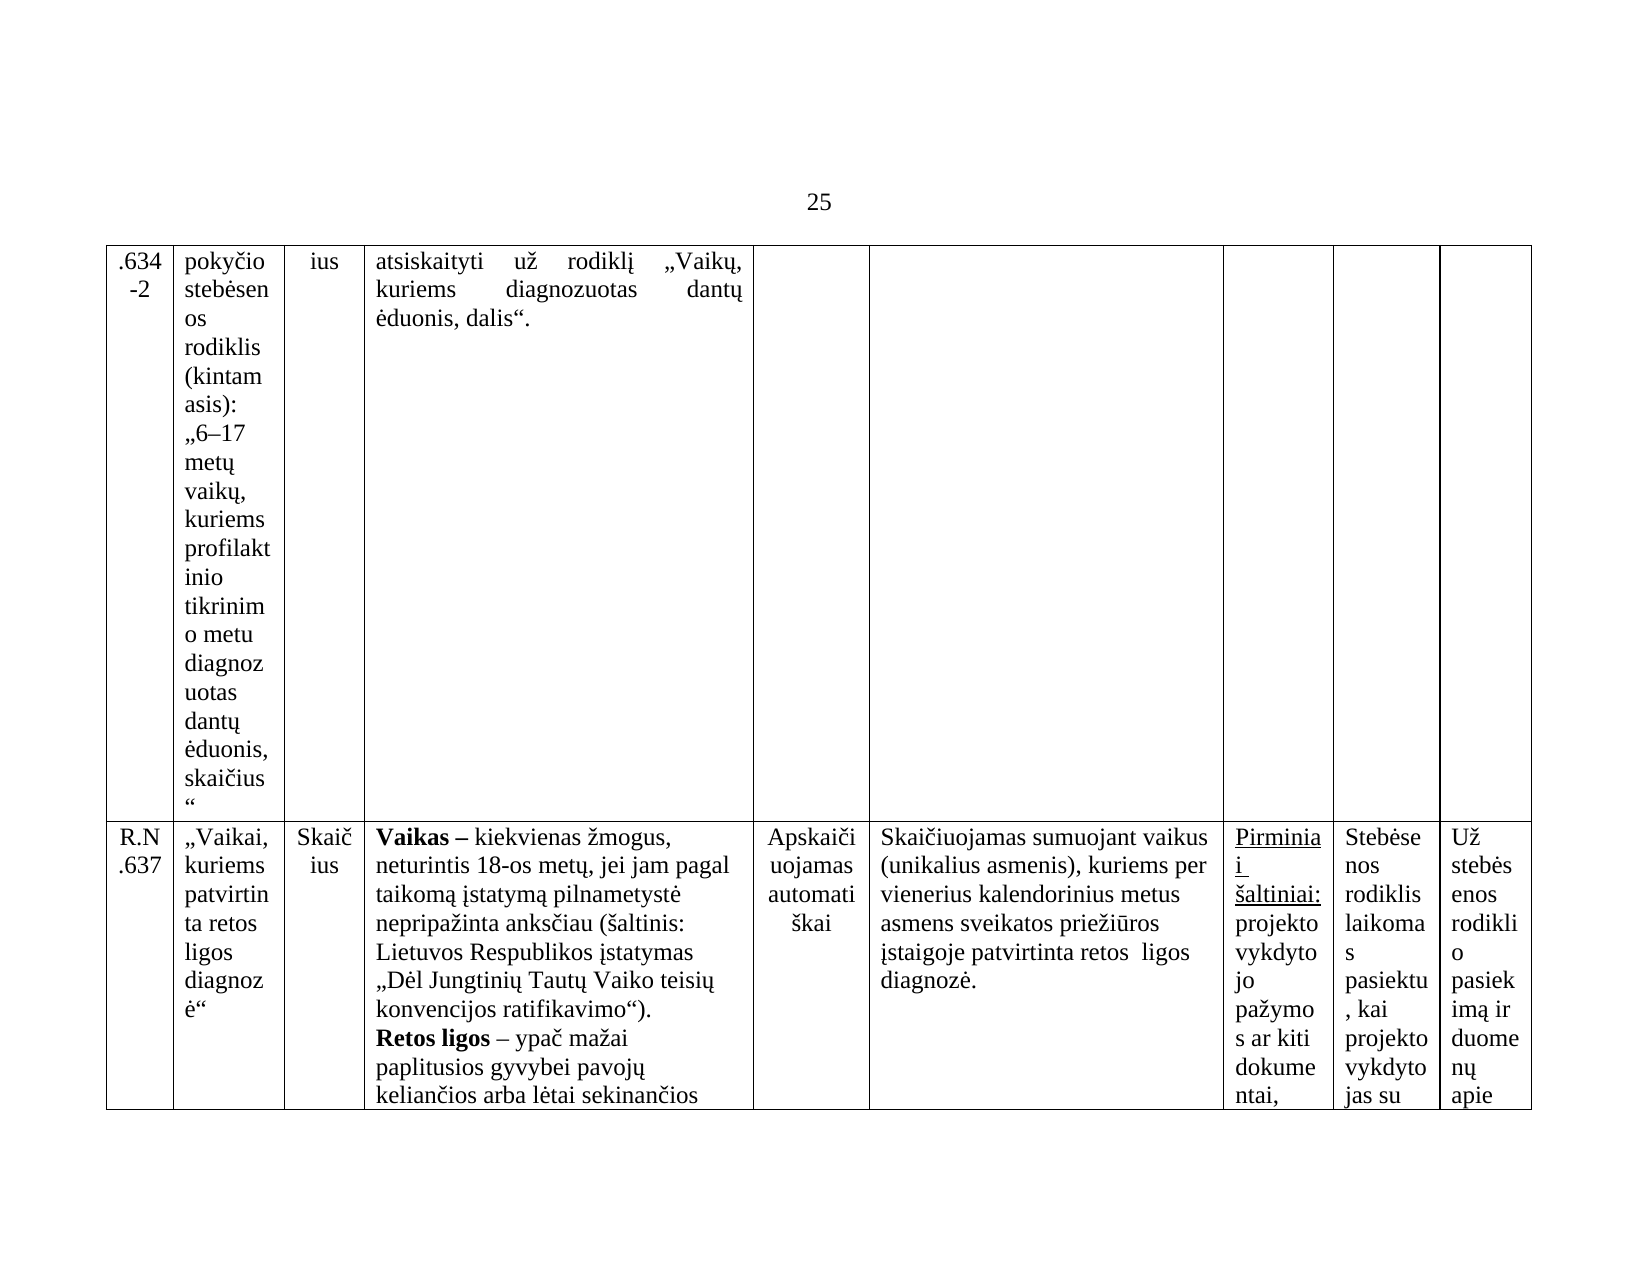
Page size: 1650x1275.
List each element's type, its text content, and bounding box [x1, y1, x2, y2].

table_cell „Vaikai, kuriems patvirtinta retos ligos diagnozė“ [174, 822, 284, 1109]
table_cell Apskaičiuojamas automatiškai [754, 822, 869, 1109]
table_cell [1334, 246, 1439, 821]
table_cell R.N.637 [107, 822, 173, 1109]
table_cell Vaikas – kiekvienas žmogus, neturintis 18-os metų, jei jam pagal taikomą įstatymą pilnametystė nepripažinta anksčiau (šaltinis: Lietuvos Respublikos įstatymas „Dėl Jungtinių Tautų Vaiko teisių konvencijos ratifikavimo“). Retos ligos – ypač mažai paplitusios gyvybei pavojų keliančios arba lėtai sekinančios [365, 822, 753, 1109]
table_cell Skaičiuojamas sumuojant vaikus (unikalius asmenis), kuriems per vienerius kalendorinius metus asmens sveikatos priežiūros įstaigoje patvirtinta retos ligos diagnozė. [870, 822, 1223, 1109]
table_cell atsiskaityti už rodiklį „Vaikų, kuriems diagnozuotas dantų ėduonis, dalis“. [365, 246, 753, 821]
table_cell [1441, 246, 1531, 821]
table_cell [870, 246, 1223, 821]
table_cell .634-2 [107, 246, 173, 821]
table_cell [754, 246, 869, 821]
table_cell Stebėsenos rodiklis laikomas pasiektu, kai projekto vykdytojas su [1334, 822, 1439, 1109]
table_cell Skaičius [285, 822, 364, 1109]
table_cell [1224, 246, 1333, 821]
table_cell ius [285, 246, 364, 821]
table_cell Pirminiai šaltiniai: projekto vykdytojo pažymos ar kiti dokumentai, [1224, 822, 1333, 1109]
table_cell pokyčio stebėsenos rodiklis (kintamasis): „6–17 metų vaikų, kuriems profilaktinio tikrinimo metu diagnozuotas dantų ėduonis, skaičius“ [174, 246, 284, 821]
table_cell Už stebėsenos rodiklio pasiekimą ir duomenų apie [1441, 822, 1531, 1109]
